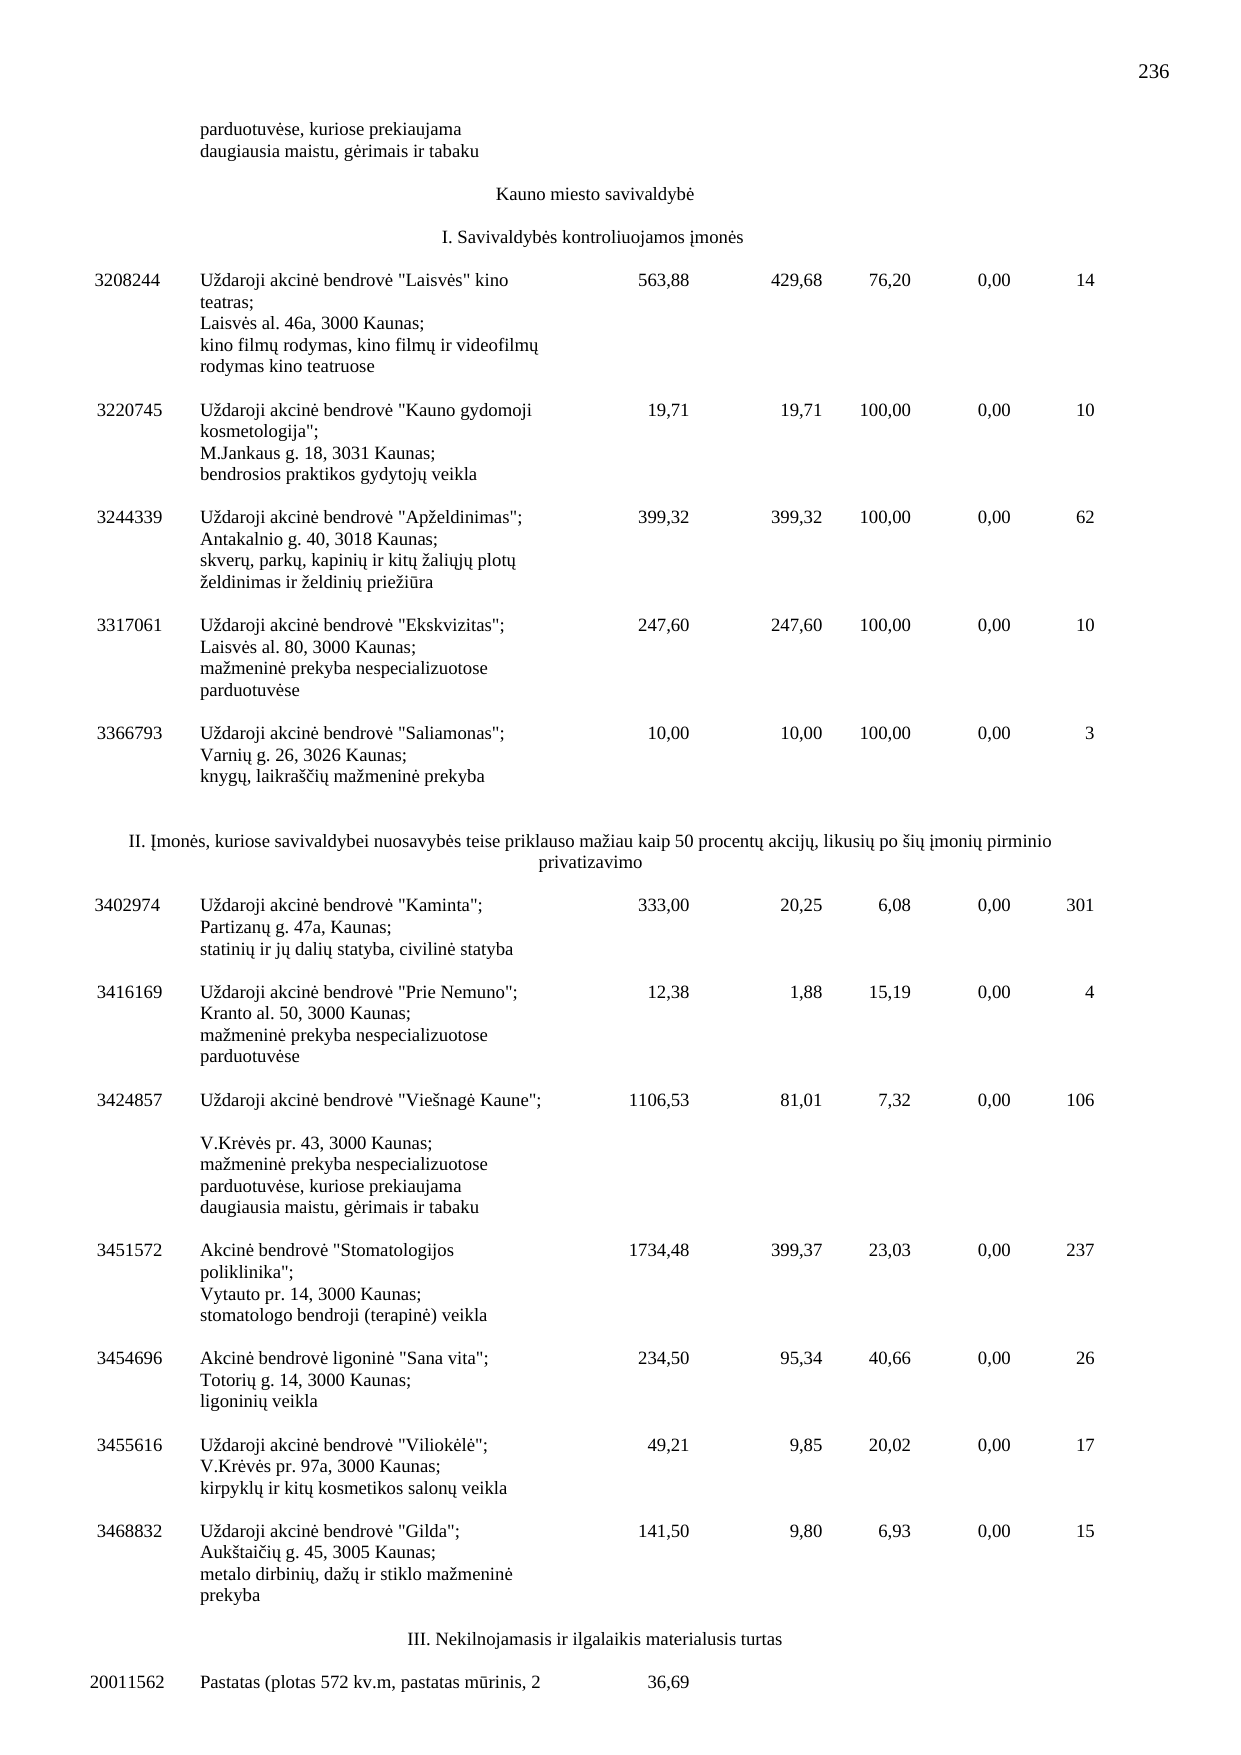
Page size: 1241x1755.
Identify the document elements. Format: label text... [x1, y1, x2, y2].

table_cell 0,00 [927, 1089, 1026, 1239]
table_cell Uždaroji akcinė bendrovė "Kauno gydomoji kosmetologija"; M.Jankaus g. 18, 3031 Kaunas; bendrosios praktikos gydytojų veikla [189, 399, 558, 506]
table_cell Uždaroji akcinė bendrovė "Ekskvizitas"; Laisvės al. 80, 3000 Kaunas; mažmeninė prekyba nespecializuotose parduotuvėse [189, 614, 558, 722]
table_cell [1026, 1671, 1110, 1692]
table_cell 26 [1026, 1347, 1110, 1433]
table_cell 3208244 [70, 269, 188, 398]
table_cell 247,60 [705, 614, 838, 722]
table_cell 17 [1026, 1434, 1110, 1520]
table_cell [838, 1671, 927, 1692]
table_cell 0,00 [927, 506, 1026, 614]
table_cell Akcinė bendrovė ligoninė "Sana vita"; Totorių g. 14, 3000 Kaunas; ligoninių veikla [189, 1347, 558, 1433]
table_cell 20,02 [838, 1434, 927, 1520]
table_cell 23,03 [838, 1239, 927, 1347]
table_cell Akcinė bendrovė "Stomatologijos poliklinika"; Vytauto pr. 14, 3000 Kaunas; stomatologo bendroji (terapinė) veikla [189, 1239, 558, 1347]
table_cell 399,32 [558, 506, 705, 614]
table_cell 3454696 [70, 1347, 188, 1433]
table_cell 106 [1026, 1089, 1110, 1239]
table_cell 100,00 [838, 399, 927, 506]
table_cell 0,00 [927, 399, 1026, 506]
table_cell 81,01 [705, 1089, 838, 1239]
table_cell 100,00 [838, 722, 927, 808]
table_cell 429,68 [705, 269, 838, 398]
table_cell 0,00 [927, 614, 1026, 722]
table_cell 10,00 [705, 722, 838, 808]
table_cell 20,25 [705, 894, 838, 981]
table_cell 237 [1026, 1239, 1110, 1347]
table_cell 141,50 [558, 1520, 705, 1627]
table_cell 301 [1026, 894, 1110, 981]
table_cell [70, 118, 188, 183]
table_cell 20011562 [70, 1671, 188, 1692]
table_cell 3455616 [70, 1434, 188, 1520]
table_cell 399,37 [705, 1239, 838, 1347]
table_cell 234,50 [558, 1347, 705, 1433]
table_cell Kauno miesto savivaldybė [70, 183, 1110, 226]
table_cell 7,32 [838, 1089, 927, 1239]
table_cell 3366793 [70, 722, 188, 808]
table_cell 0,00 [927, 722, 1026, 808]
table_cell 0,00 [927, 269, 1026, 398]
table_cell [705, 118, 838, 183]
table_cell Uždaroji akcinė bendrovė "Laisvės" kino teatras; Laisvės al. 46a, 3000 Kaunas; kino filmų rodymas, kino filmų ir videofilmų rodymas kino teatruose [189, 269, 558, 398]
table_cell 62 [1026, 506, 1110, 614]
table_cell 563,88 [558, 269, 705, 398]
table_cell 9,80 [705, 1520, 838, 1627]
table_cell [705, 1671, 838, 1692]
table_cell 3451572 [70, 1239, 188, 1347]
table_cell 3402974 [70, 894, 188, 981]
table_cell 15,19 [838, 981, 927, 1088]
table_cell 3220745 [70, 399, 188, 506]
table_cell 3244339 [70, 506, 188, 614]
table_cell 333,00 [558, 894, 705, 981]
table_cell 0,00 [927, 1239, 1026, 1347]
table_cell 19,71 [558, 399, 705, 506]
table_cell 247,60 [558, 614, 705, 722]
table_cell Uždaroji akcinė bendrovė "Gilda"; Aukštaičių g. 45, 3005 Kaunas; metalo dirbinių, dažų ir stiklo mažmeninė prekyba [189, 1520, 558, 1627]
table_cell 3416169 [70, 981, 188, 1088]
table_cell 100,00 [838, 506, 927, 614]
table_cell Uždaroji akcinė bendrovė "Viliokėlė"; V.Krėvės pr. 97a, 3000 Kaunas; kirpyklų ir kitų kosmetikos salonų veikla [189, 1434, 558, 1520]
table_cell 9,85 [705, 1434, 838, 1520]
table_cell 1734,48 [558, 1239, 705, 1347]
table_cell 3 [1026, 722, 1110, 808]
table_cell Pastatas (plotas 572 kv.m, pastatas mūrinis, 2 [189, 1671, 558, 1692]
table_cell 95,34 [705, 1347, 838, 1433]
table_cell 15 [1026, 1520, 1110, 1627]
table_cell 1106,53 [558, 1089, 705, 1239]
table_cell 19,71 [705, 399, 838, 506]
table_cell II. Įmonės, kuriose savivaldybei nuosavybės teise priklauso mažiau kaip 50 procentų akcijų, likusių po šių įmonių pirminio privatizavimo [70, 808, 1110, 894]
table_cell parduotuvėse, kuriose prekiaujama daugiausia maistu, gėrimais ir tabaku [189, 118, 558, 183]
table_cell 14 [1026, 269, 1110, 398]
table_cell 6,93 [838, 1520, 927, 1627]
table_cell 100,00 [838, 614, 927, 722]
table_cell 6,08 [838, 894, 927, 981]
table_cell 10 [1026, 614, 1110, 722]
table_cell Uždaroji akcinė bendrovė "Viešnagė Kaune"; V.Krėvės pr. 43, 3000 Kaunas; mažmeninė prekyba nespecializuotose parduotuvėse, kuriose prekiaujama daugiausia maistu, gėrimais ir tabaku [189, 1089, 558, 1239]
table_cell 36,69 [558, 1671, 705, 1692]
table_cell Uždaroji akcinė bendrovė "Prie Nemuno"; Kranto al. 50, 3000 Kaunas; mažmeninė prekyba nespecializuotose parduotuvėse [189, 981, 558, 1088]
table_cell 0,00 [927, 1434, 1026, 1520]
table_cell [927, 118, 1026, 183]
table_cell 0,00 [927, 981, 1026, 1088]
table_cell 4 [1026, 981, 1110, 1088]
table_cell Uždaroji akcinė bendrovė "Apželdinimas"; Antakalnio g. 40, 3018 Kaunas; skverų, parkų, kapinių ir kitų žaliųjų plotų želdinimas ir želdinių priežiūra [189, 506, 558, 614]
table_cell [1026, 118, 1110, 183]
table_cell 3424857 [70, 1089, 188, 1239]
table_cell 40,66 [838, 1347, 927, 1433]
table_cell [838, 118, 927, 183]
table_cell 0,00 [927, 1520, 1026, 1627]
table_cell III. Nekilnojamasis ir ilgalaikis materialusis turtas [70, 1628, 1110, 1671]
table_cell 1,88 [705, 981, 838, 1088]
table_cell 399,32 [705, 506, 838, 614]
table_cell 3317061 [70, 614, 188, 722]
table_cell 49,21 [558, 1434, 705, 1520]
table_cell 12,38 [558, 981, 705, 1088]
table_cell 3468832 [70, 1520, 188, 1627]
table_cell 10,00 [558, 722, 705, 808]
table_cell Uždaroji akcinė bendrovė "Kaminta"; Partizanų g. 47a, Kaunas; statinių ir jų dalių statyba, civilinė statyba [189, 894, 558, 981]
table_cell I. Savivaldybės kontroliuojamos įmonės [70, 226, 1110, 269]
table_cell 10 [1026, 399, 1110, 506]
table_cell [927, 1671, 1026, 1692]
table_cell 76,20 [838, 269, 927, 398]
table_cell 0,00 [927, 1347, 1026, 1433]
table_cell [558, 118, 705, 183]
table_cell 0,00 [927, 894, 1026, 981]
table_cell Uždaroji akcinė bendrovė "Saliamonas"; Varnių g. 26, 3026 Kaunas; knygų, laikraščių mažmeninė prekyba [189, 722, 558, 808]
